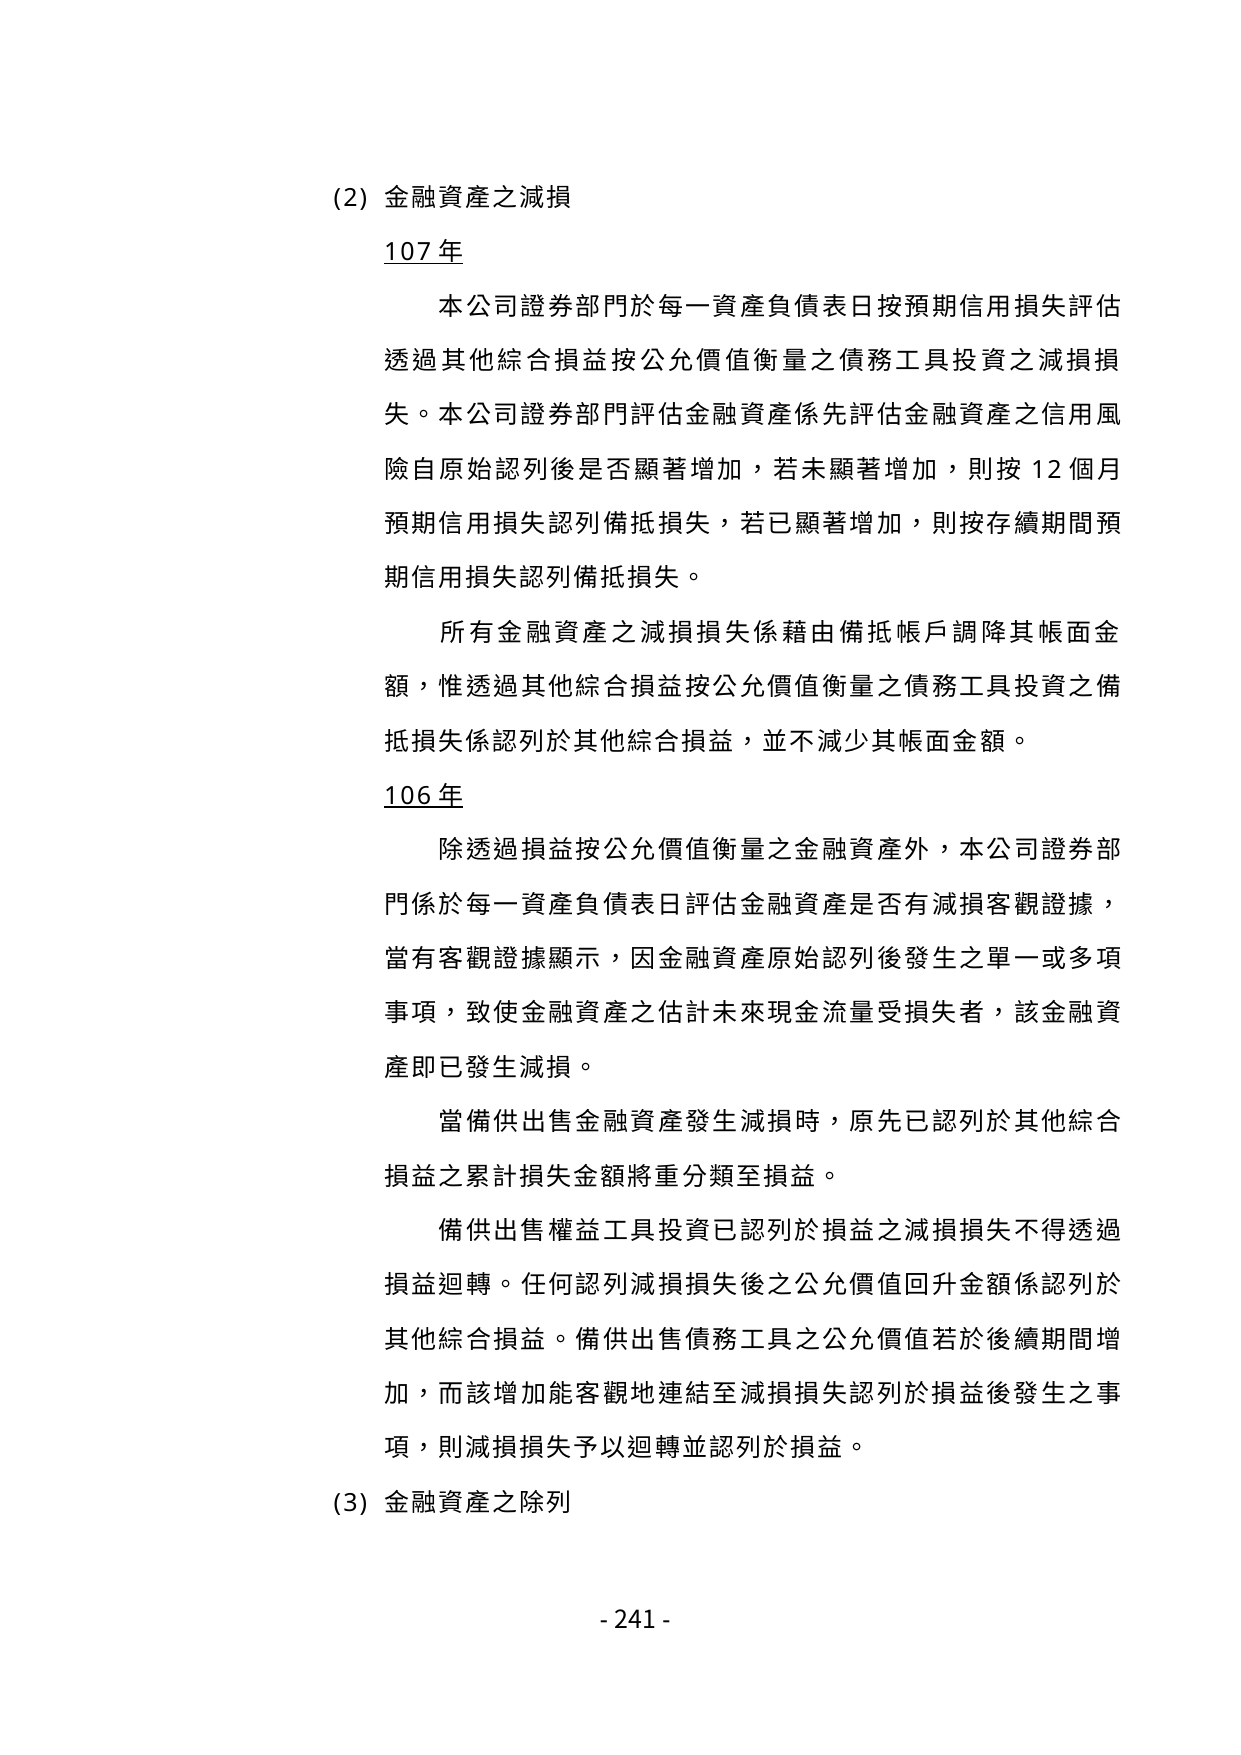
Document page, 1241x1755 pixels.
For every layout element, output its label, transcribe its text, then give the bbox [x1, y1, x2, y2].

text 當備供出售金融資產發生減損時，原先已認列於其他綜合損益之累計損失金額將重分類至損益。 [384, 1102, 1122, 1192]
text 除透過損益按公允價值衡量之金融資產外，本公司證券部門係於每一資產負債表日評估金融資產是否有減損客觀證據，當有客觀證據顯示，因金融資產原始認列後發生之單一或多項事項，致使金融資產之估計未來現金流量受損失者，該金融資產即已發生減損。 [384, 830, 1122, 1083]
text 所有金融資產之減損損失係藉由備抵帳戶調降其帳面金額，惟透過其他綜合損益按公允價值衡量之債務工具投資之備抵損失係認列於其他綜合損益，並不減少其帳面金額。 [384, 612, 1122, 757]
text 107年 [384, 232, 1122, 268]
text (2) 金融資產之減損 [325, 177, 1122, 213]
text 106年 [384, 775, 1122, 812]
text 備供出售權益工具投資已認列於損益之減損損失不得透過損益迴轉。任何認列減損損失後之公允價值回升金額係認列於其他綜合損益。備供出售債務工具之公允價值若於後續期間增加，而該增加能客觀地連結至減損損失認列於損益後發生之事項，則減損損失予以迴轉並認列於損益。 [384, 1210, 1122, 1464]
text (3) 金融資產之除列 [325, 1482, 1122, 1518]
text 本公司證券部門於每一資產負債表日按預期信用損失評估透過其他綜合損益按公允價值衡量之債務工具投資之減損損失。本公司證券部門評估金融資產係先評估金融資產之信用風險自原始認列後是否顯著增加，若未顯著增加，則按12個月預期信用損失認列備抵損失，若已顯著增加，則按存續期間預期信用損失認列備抵損失。 [384, 286, 1122, 594]
